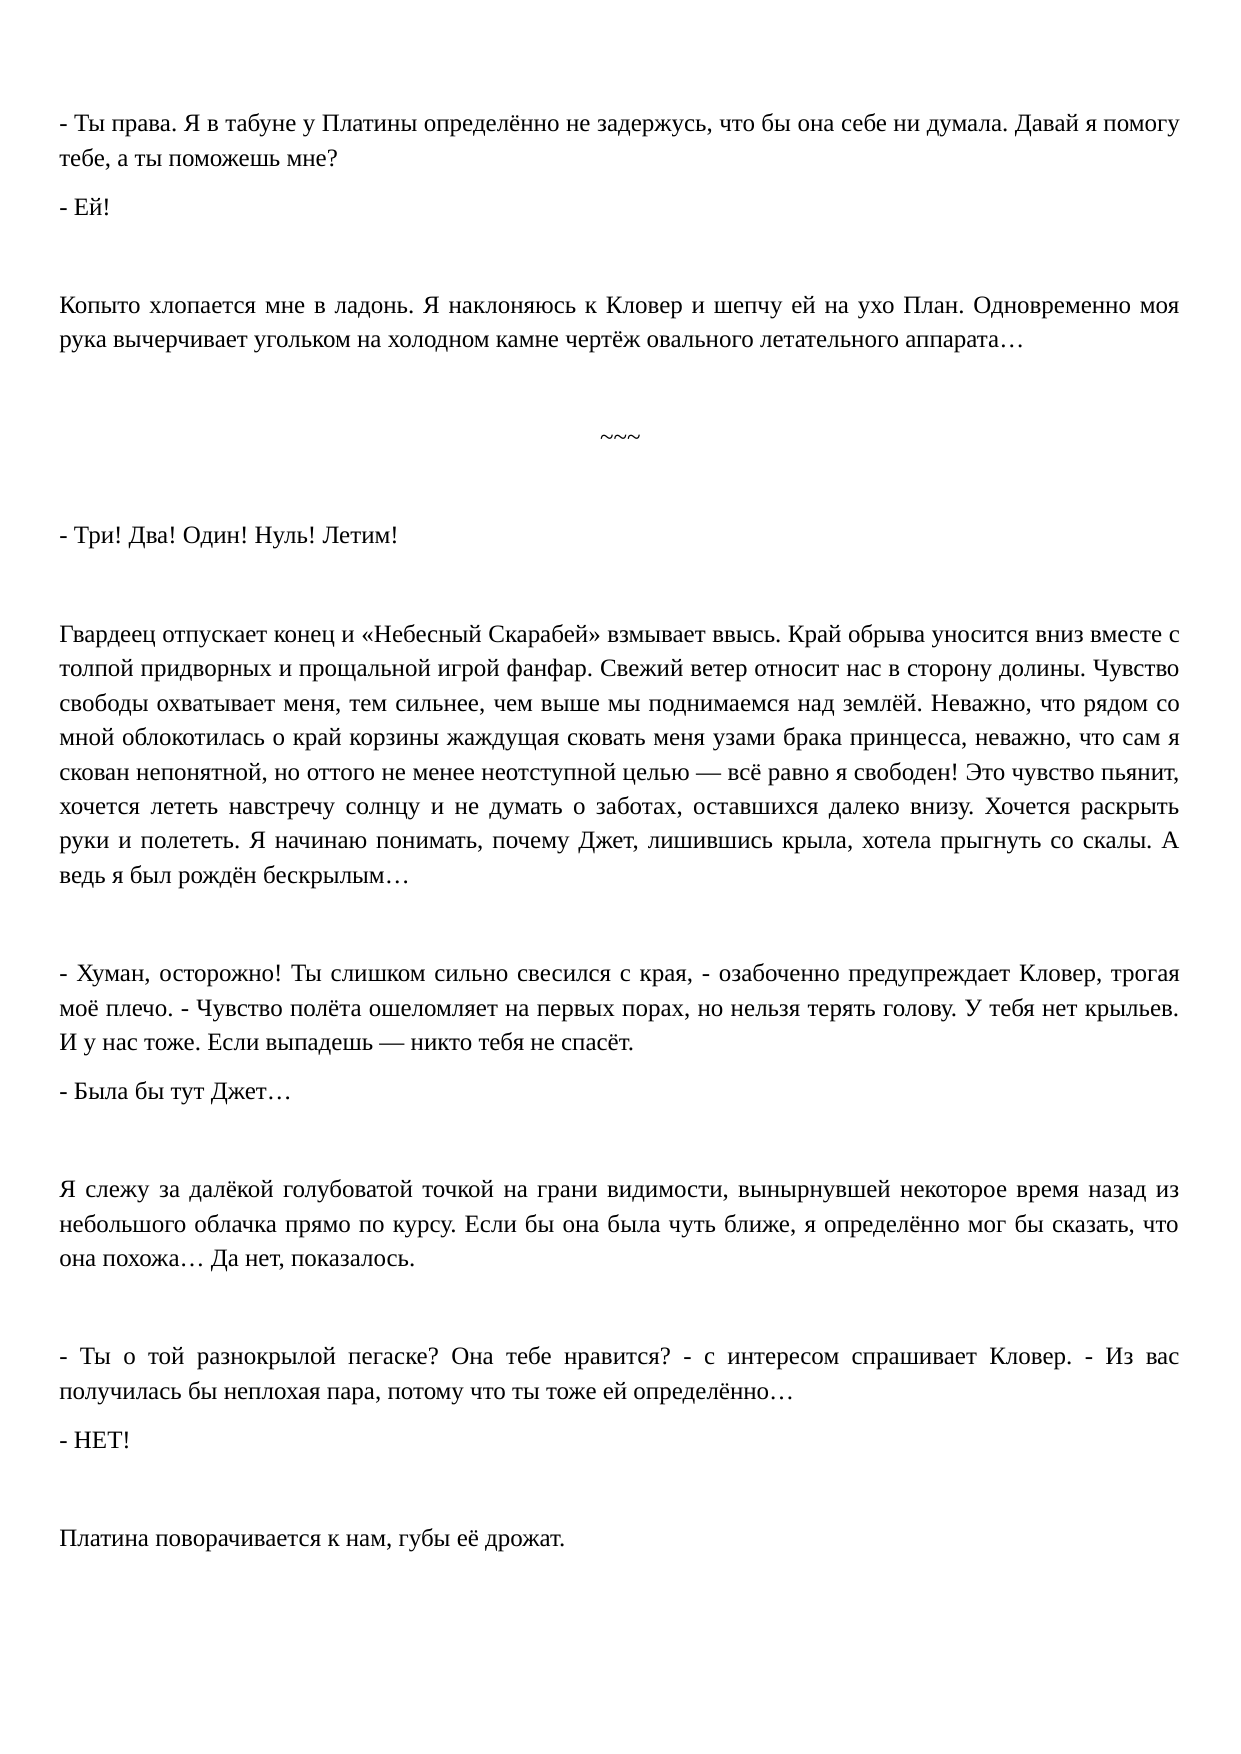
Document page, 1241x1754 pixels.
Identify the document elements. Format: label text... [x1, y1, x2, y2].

text Копыто хлопается мне в ладонь. Я наклоняюсь к Кловер и шепчу ей на ухо План. Одновременно моя рука вычерчивает угольком на холодном камне чертёж овального летательного аппарата… [59, 290, 1181, 353]
text - Ты о той разнокрылой пегаске? Она тебе нравится? - с интересом спрашивает Кловер. - Из вас получилась бы неплохая пара, потому что ты тоже ей определённо… [59, 1341, 1181, 1404]
text - Ты права. Я в табуне у Платины определённо не задержусь, что бы она себе ни думала. Давай я помогу тебе, а ты поможешь мне? [59, 108, 1181, 171]
text Гвардеец отпускает конец и «Небесный Скарабей» взмывает ввысь. Край обрыва уносится вниз вместе с толпой придворных и прощальной игрой фанфар. Свежий ветер относит нас в сторону долины. Чувство свободы охватывает меня, тем сильнее, чем выше мы поднимаемся над землёй. Неважно, что рядом со мной облокотилась о край корзины жаждущая сковать меня узами брака принцесса, неважно, что сам я скован непонятной, но оттого не менее неотступной целью — всё равно я свободен! Это чувство пьянит, хочется лететь навстречу солнцу и не думать о заботах, оставшихся далеко внизу. Хочется раскрыть руки и полететь. Я начинаю понимать, почему Джет, лишившись крыла, хотела прыгнуть со скалы. А ведь я был рождён бескрылым… [59, 619, 1181, 889]
text - НЕТ! [59, 1425, 1181, 1454]
text - Хуман, осторожно! Ты слишком сильно свесился с края, - озабоченно предупреждает Кловер, трогая моё плечо. - Чувство полёта ошеломляет на первых порах, но нельзя терять голову. У тебя нет крыльев. И у нас тоже. Если выпадешь — никто тебя не спасёт. [59, 958, 1181, 1056]
text Платина поворачивается к нам, губы её дрожат. [59, 1523, 1181, 1552]
text - Была бы тут Джет… [59, 1076, 1181, 1105]
text - Ей! [59, 192, 1181, 220]
text ~~~ [59, 422, 1181, 451]
text Я слежу за далёкой голубоватой точкой на грани видимости, вынырнувшей некоторое время назад из небольшого облачка прямо по курсу. Если бы она была чуть ближе, я определённо мог бы сказать, что она похожа… Да нет, показалось. [59, 1174, 1181, 1272]
text - Три! Два! Один! Нуль! Летим! [59, 521, 1181, 549]
